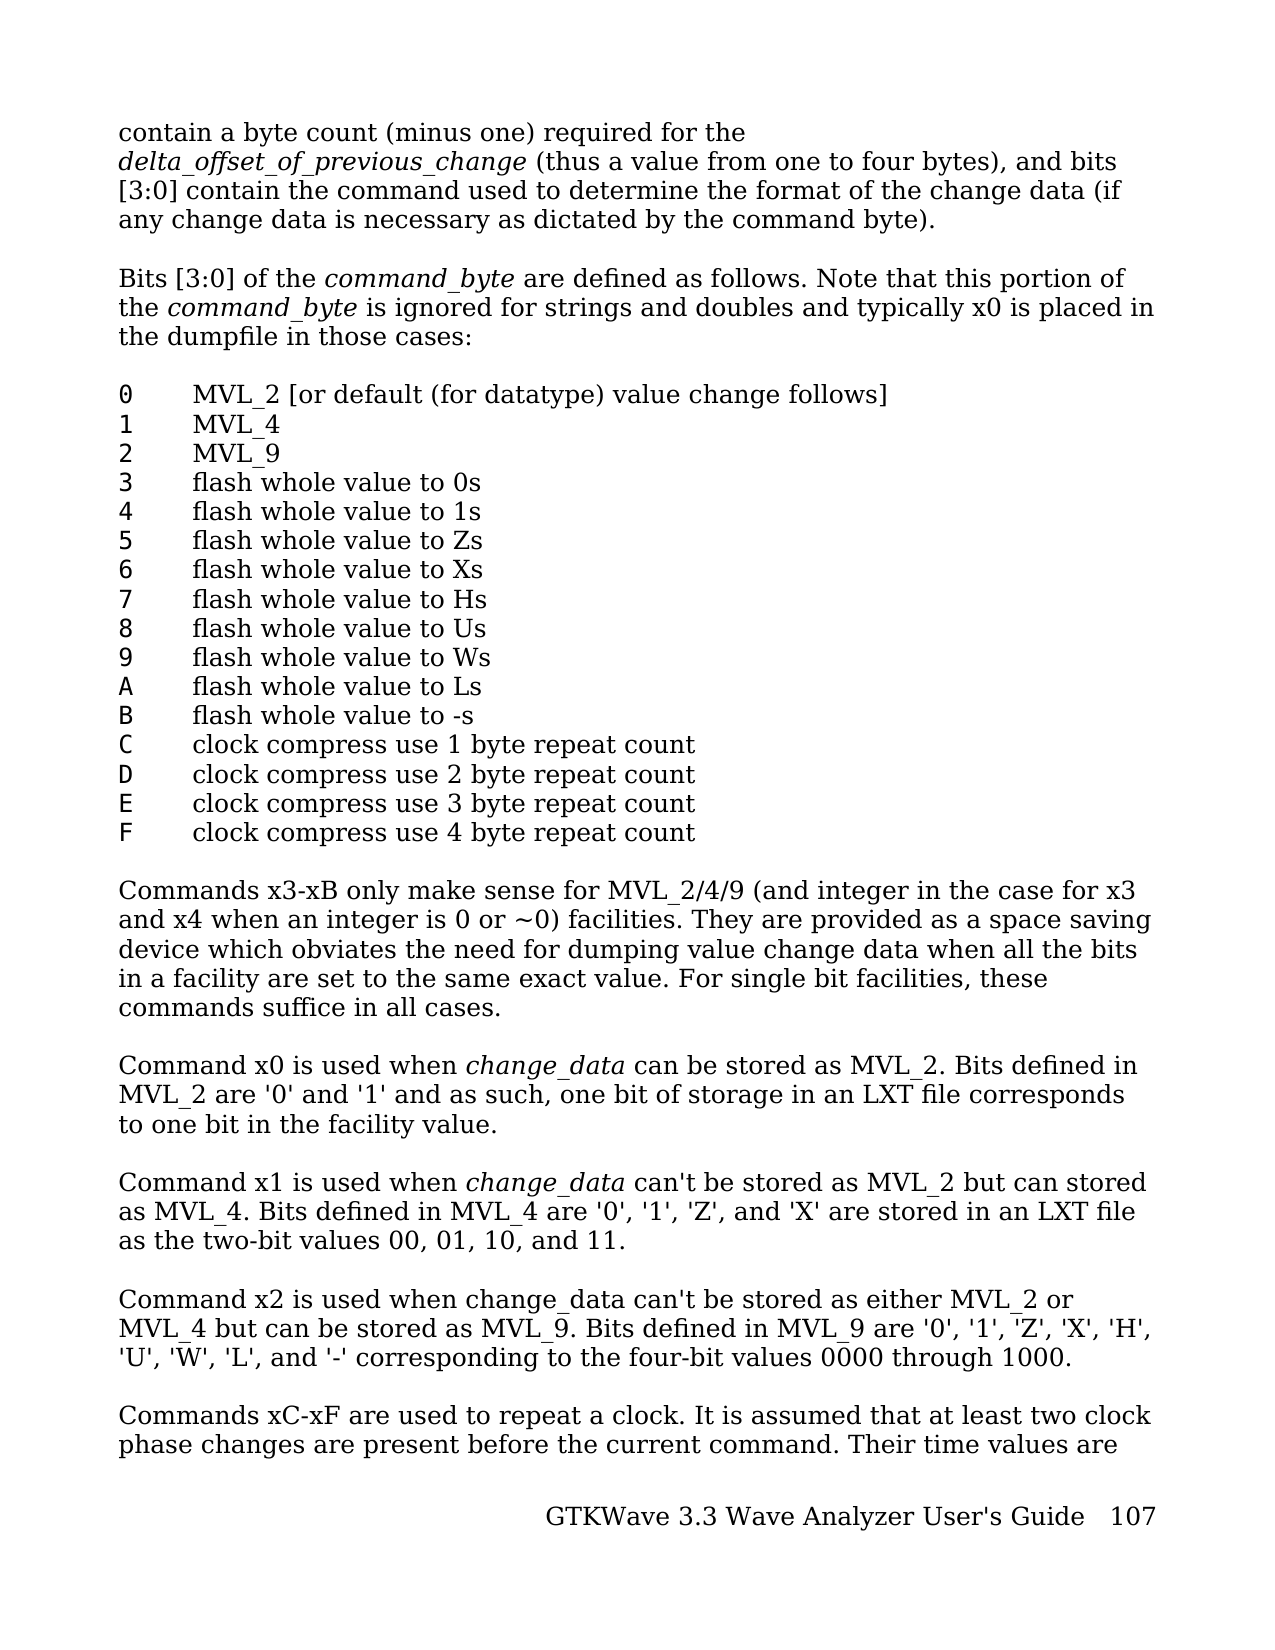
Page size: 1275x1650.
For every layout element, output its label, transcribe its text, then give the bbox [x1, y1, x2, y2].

text contain a byte count (minus one) required for the delta_offset_of_previous_change (thus a value from one to four bytes), and bits [3:0] contain the command used to determine the format of the change data (if any change data is necessary as dictated by the command byte). Bits [3:0] of the command_byte are defined as follows. Note that this portion of the command_byte is ignored for strings and doubles and typically x0 is placed in the dumpfile in those cases: 0 MVL_2 [or default (for datatype) value change follows] 1 MVL_4 2 MVL_9 3 flash whole value to 0s 4 flash whole value to 1s 5 flash whole value to Zs 6 flash whole value to Xs 7 flash whole value to Hs 8 flash whole value to Us 9 flash whole value to Ws A flash whole value to Ls B flash whole value to -s C clock compress use 1 byte repeat count D clock compress use 2 byte repeat count E clock compress use 3 byte repeat count F clock compress use 4 byte repeat count Commands x3-xB only make sense for MVL_2/4/9 (and integer in the case for x3 and x4 when an integer is 0 or ~0) facilities. They are provided as a space saving device which obviates the need for dumping value change data when all the bits in a facility are set to the same exact value. For single bit facilities, these commands suffice in all cases. Command x0 is used when change_data can be stored as MVL_2. Bits defined in MVL_2 are '0' and '1' and as such, one bit of storage in an LXT file corresponds to one bit in the facility value. Command x1 is used when change_data can't be stored as MVL_2 but can stored as MVL_4. Bits defined in MVL_4 are '0', '1', 'Z', and 'X' are stored in an LXT file as the two-bit values 00, 01, 10, and 11. Command x2 is used when change_data can't be stored as either MVL_2 or MVL_4 but can be stored as MVL_9. Bits defined in MVL_9 are '0', '1', 'Z', 'X', 'H', 'U', 'W', 'L', and '-' corresponding to the four-bit values 0000 through 1000. Commands xC-xF are used to repeat a clock. It is assumed that at least two clock phase changes are present before the current command. Their time values are [118, 118, 1157, 1460]
